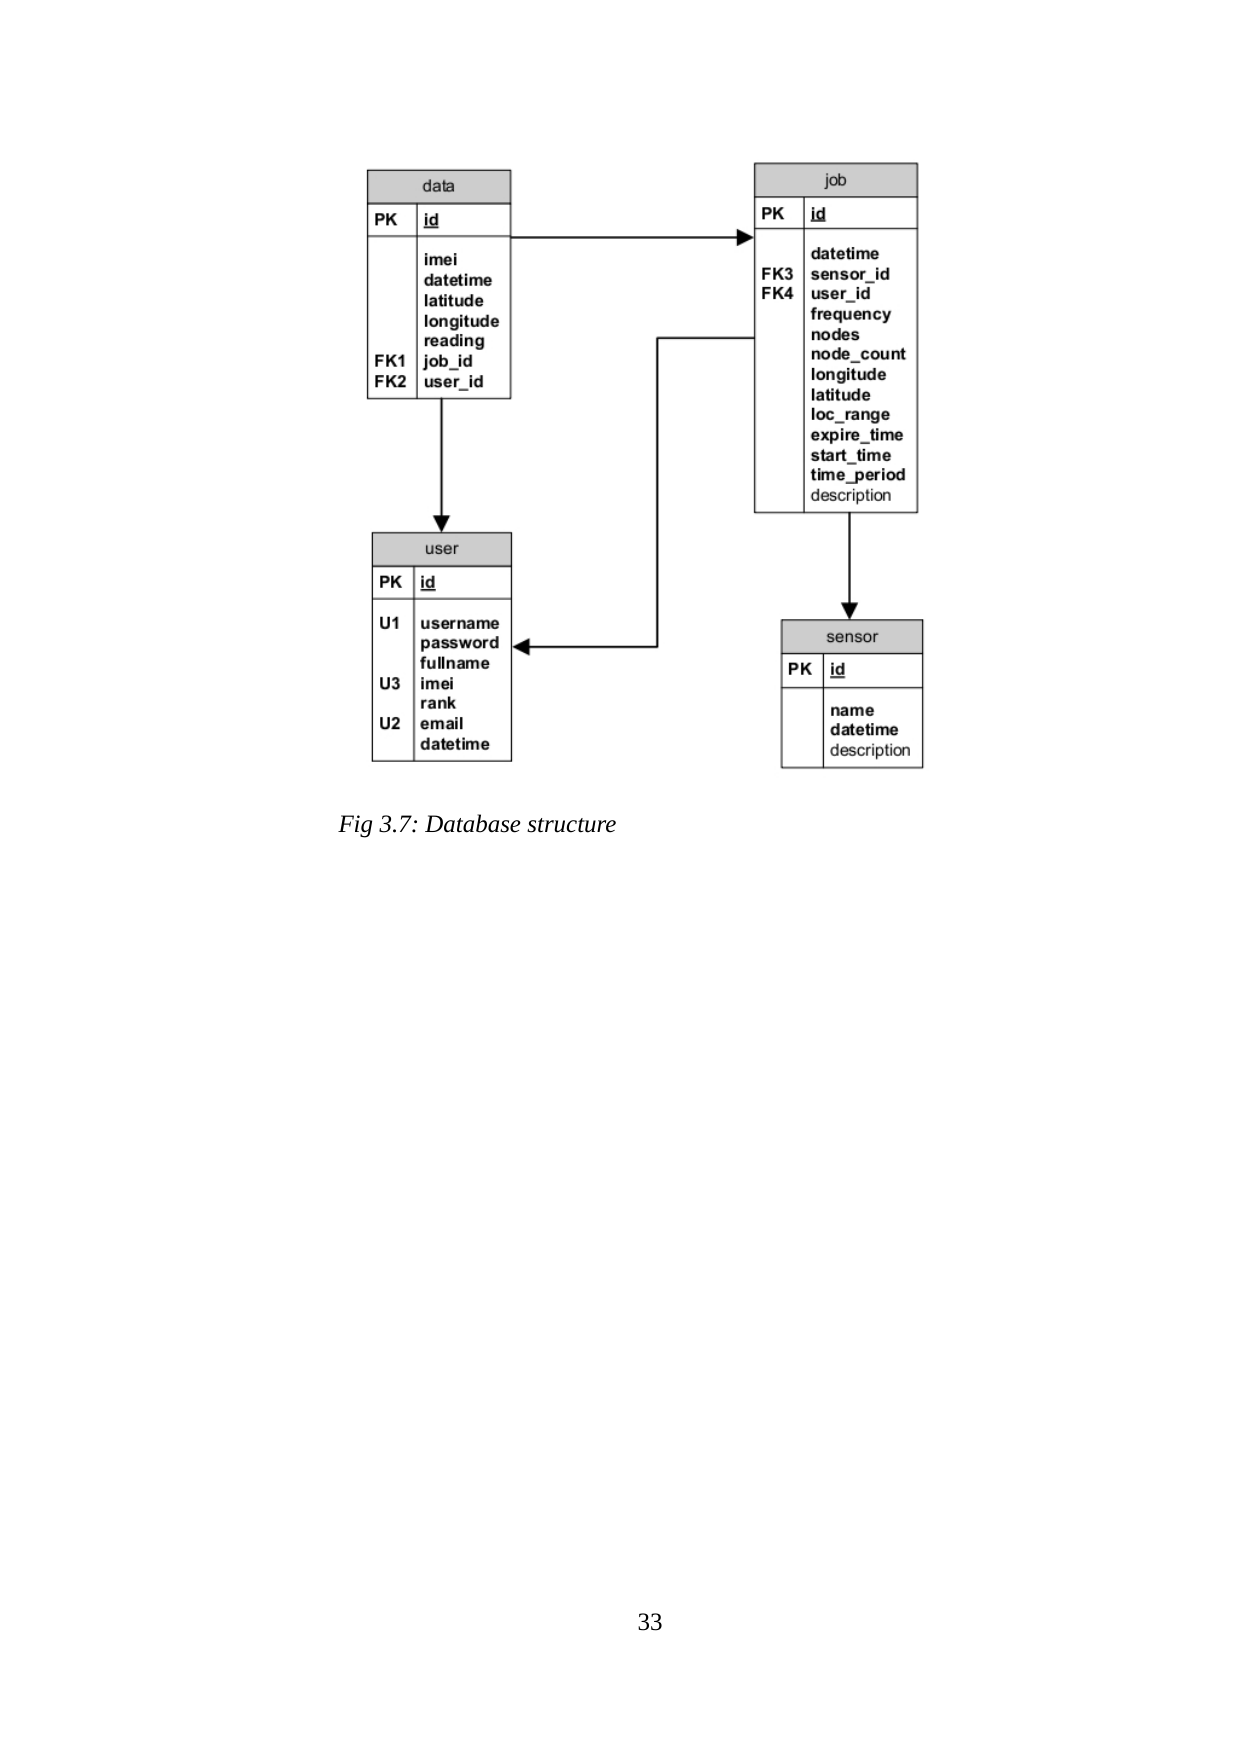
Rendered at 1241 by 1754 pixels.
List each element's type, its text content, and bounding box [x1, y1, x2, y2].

picture [338, 130, 962, 809]
text Fig 3.7: Database structure [338, 809, 961, 838]
